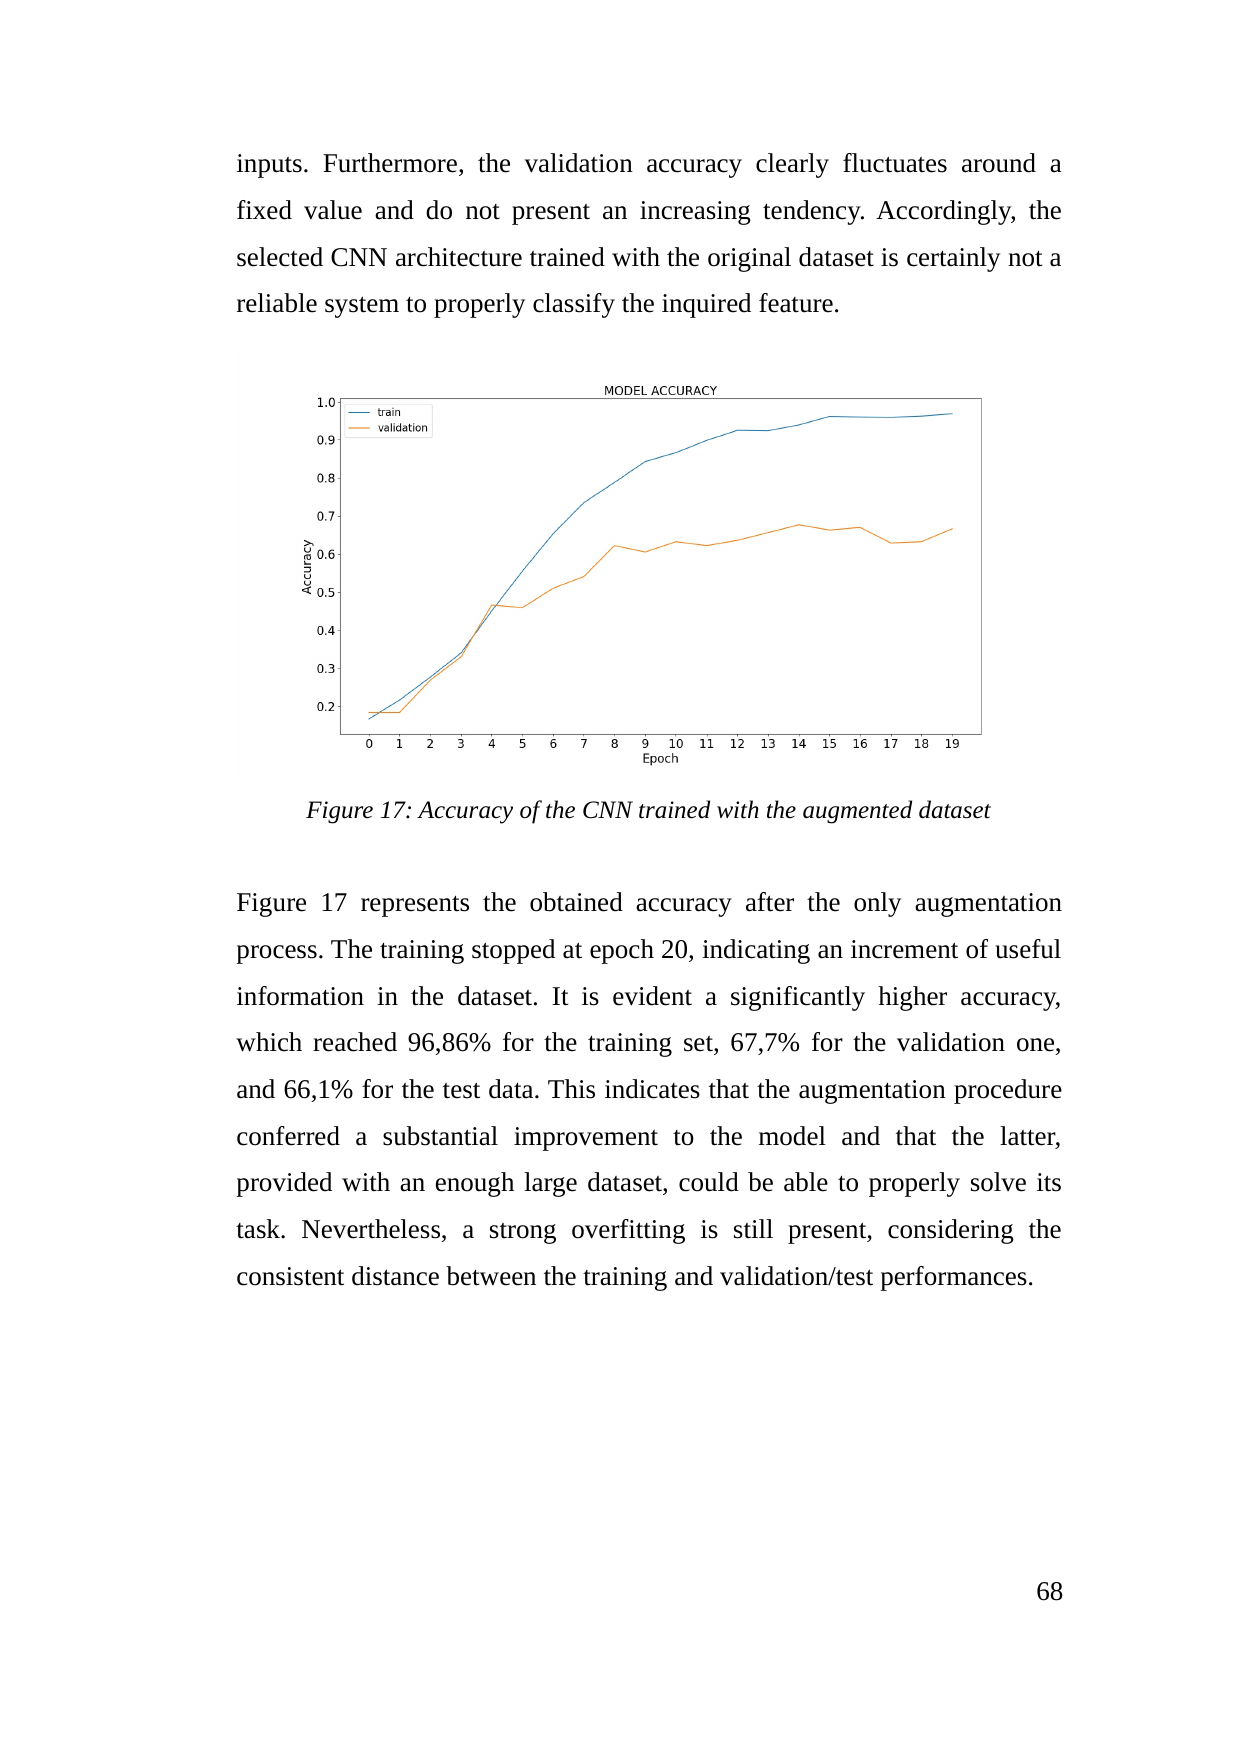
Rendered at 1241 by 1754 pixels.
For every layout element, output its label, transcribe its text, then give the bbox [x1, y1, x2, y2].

text Figure 17 represents the obtained accuracy after the only augmentation process. The training stopped at epoch 20, indicating an increment of useful information in the dataset. It is evident a significantly higher accuracy, which reached 96,86% for the training set, 67,7% for the validation one, and 66,1% for the test data. This indicates that the augmentation procedure conferred a substantial improvement to the model and that the latter, provided with an enough large dataset, could be able to properly solve its task. Nevertheless, a strong overfitting is still present, considering the consistent distance between the training and validation/test performances. [236, 887, 1063, 1291]
text inputs. Furthermore, the validation accuracy clearly fluctuates around a fixed value and do not present an increasing tendency. Accordingly, the selected CNN architecture trained with the original dataset is certainly not a reliable system to properly classify the inquired feature. [236, 148, 1063, 319]
text Figure 17: Accuracy of the CNN trained with the augmented dataset [236, 782, 1063, 824]
picture [236, 346, 1063, 782]
